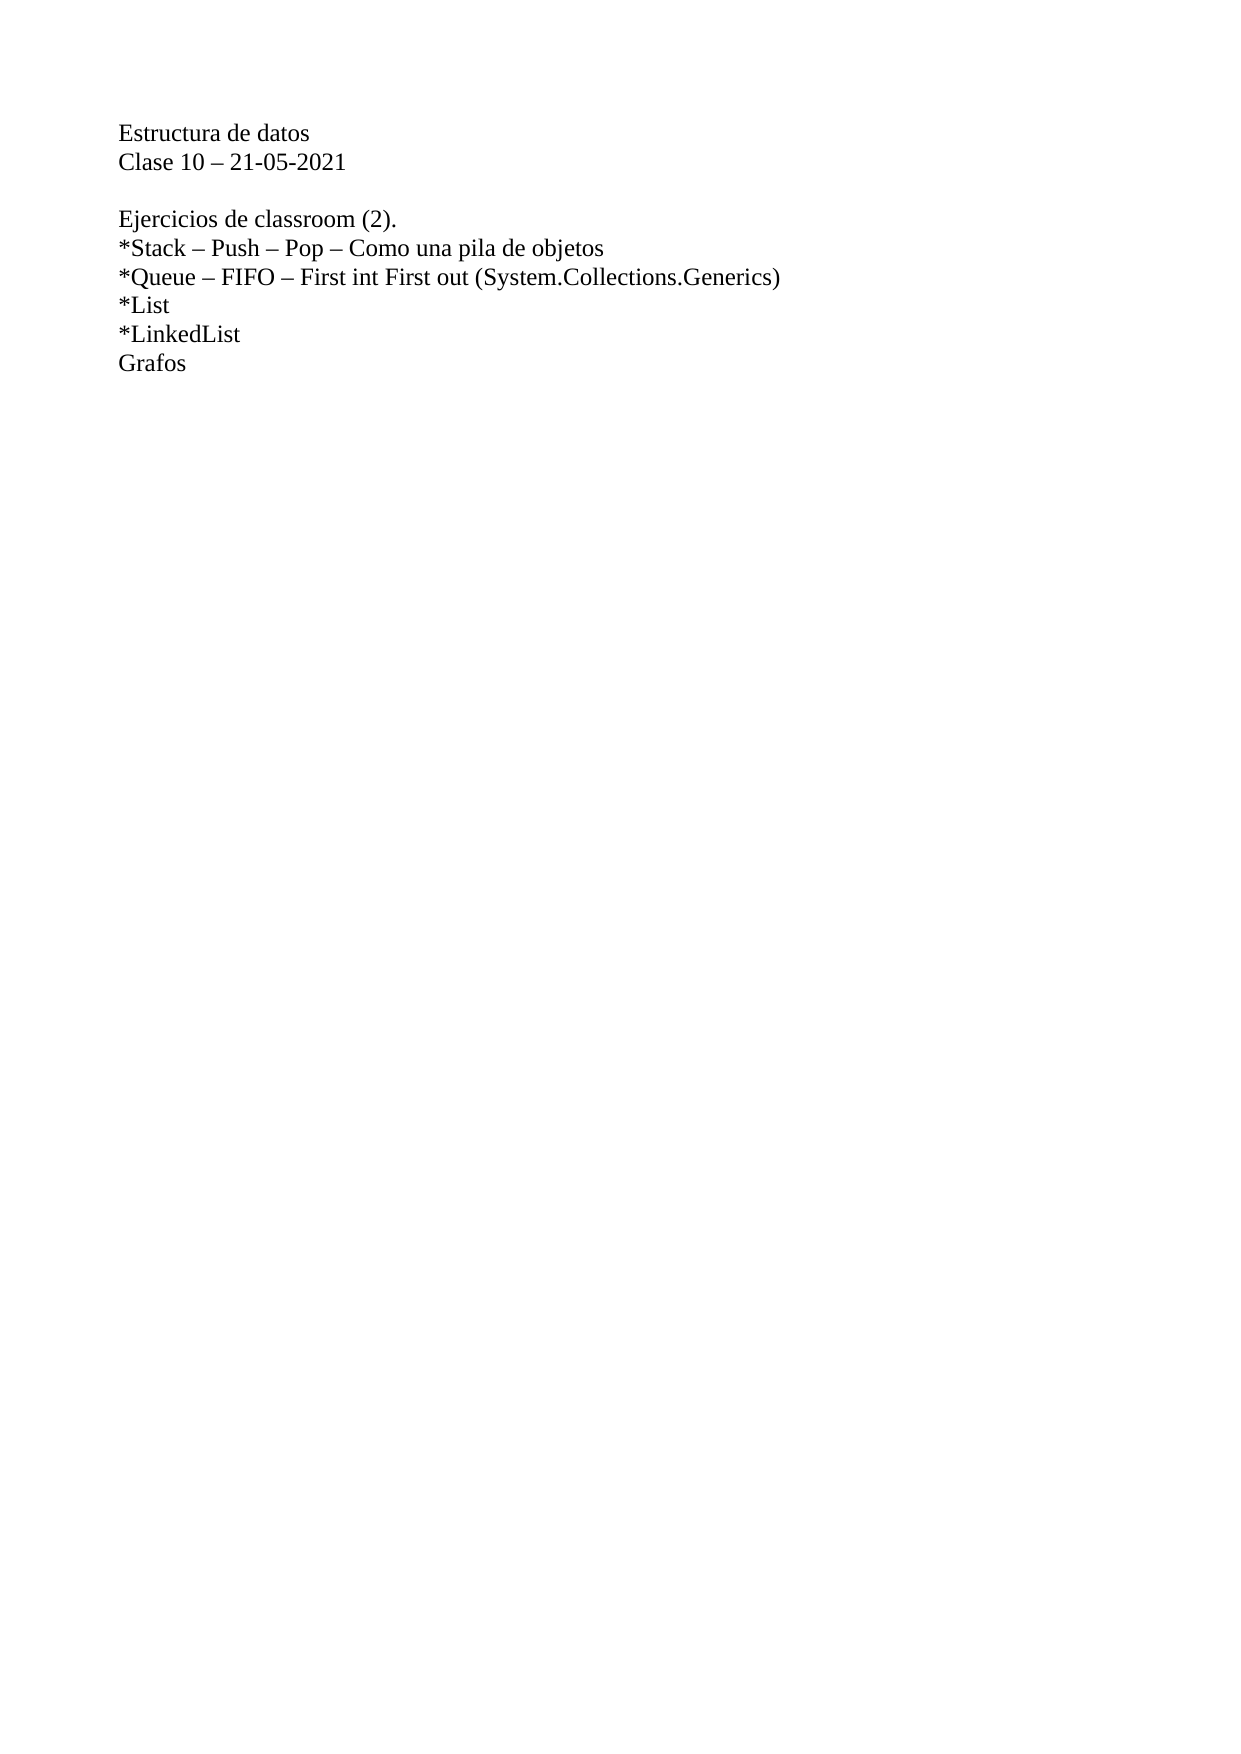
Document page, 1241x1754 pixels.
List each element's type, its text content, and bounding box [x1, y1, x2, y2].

text *Stack – Push – Pop – Como una pila de objetos [118, 233, 1122, 262]
text Estructura de datos [118, 118, 1122, 147]
text Clase 10 – 21-05-2021 [118, 147, 1122, 176]
text Ejercicios de classroom (2). [118, 204, 1122, 233]
text *LinkedList [118, 319, 1122, 348]
text *Queue – FIFO – First int First out (System.Collections.Generics) [118, 262, 1122, 291]
text *List [118, 291, 1122, 319]
text Grafos [118, 348, 1122, 377]
